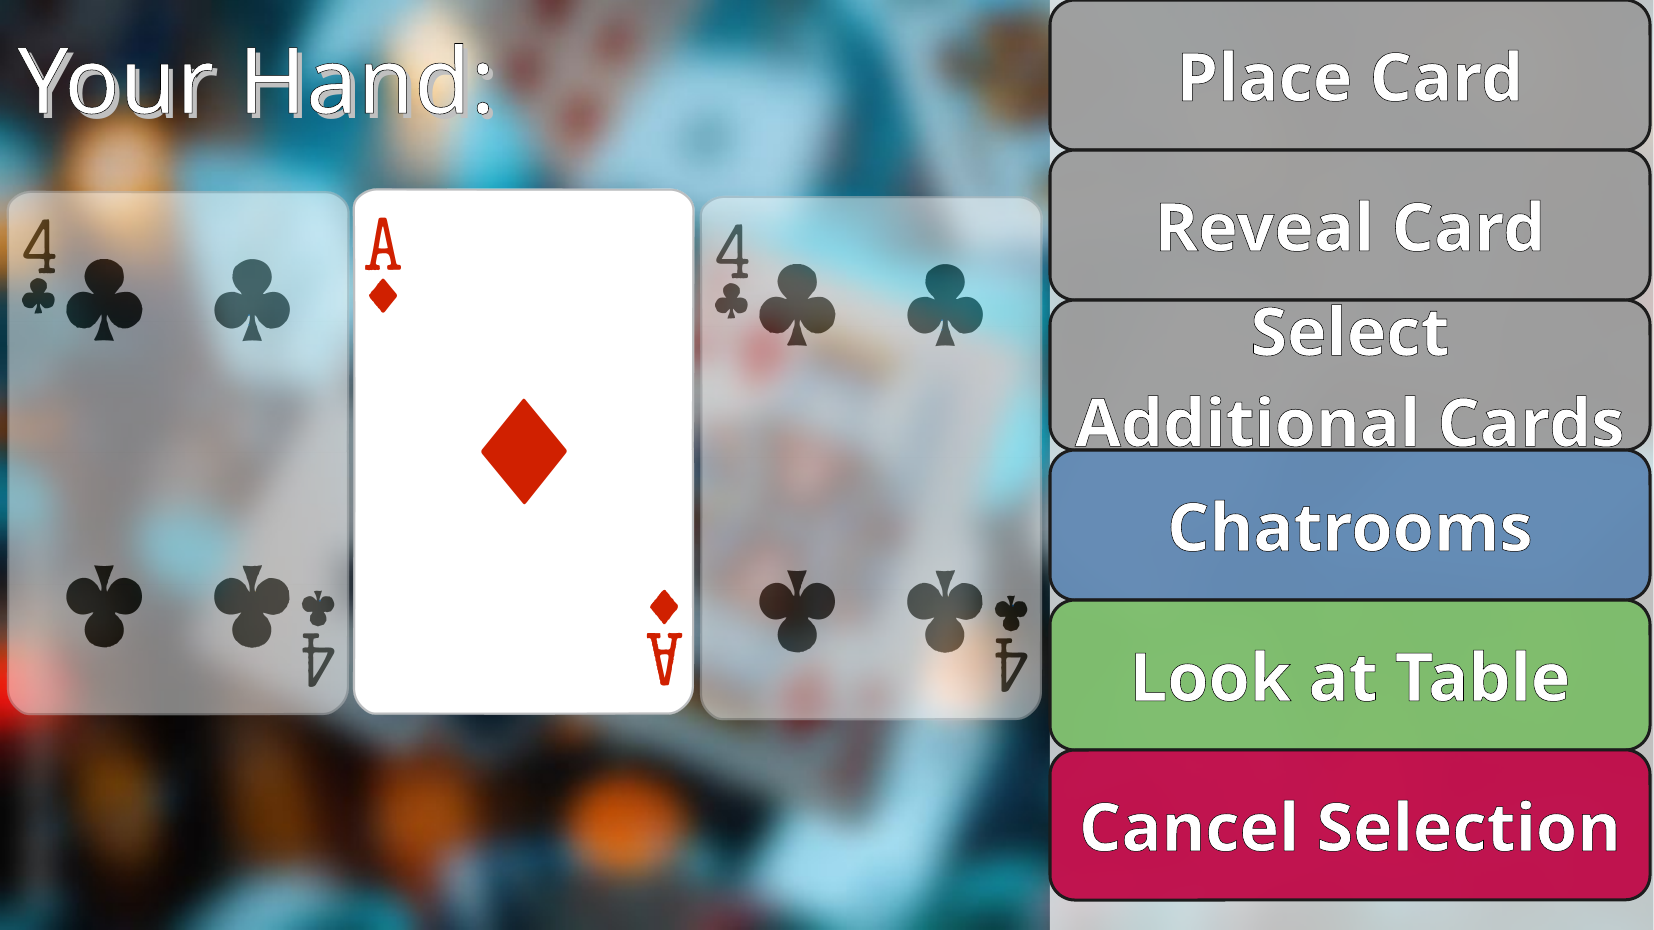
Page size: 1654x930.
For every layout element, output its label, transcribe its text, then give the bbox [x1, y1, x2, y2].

text_box Select Additional Cards [1050, 300, 1651, 450]
text_box Cancel Selection [1050, 749, 1651, 901]
text_box Place Card [1050, 0, 1651, 150]
text_box [1049, 0, 1653, 930]
title Your Hand: [0, 0, 1001, 156]
text_box [698, 195, 1045, 721]
text_box Look at Table [1050, 600, 1651, 750]
text_box Chatrooms [1050, 449, 1651, 600]
text_box [5, 190, 352, 716]
text_box Reveal Card [1050, 150, 1651, 300]
picture [0, 0, 1049, 930]
